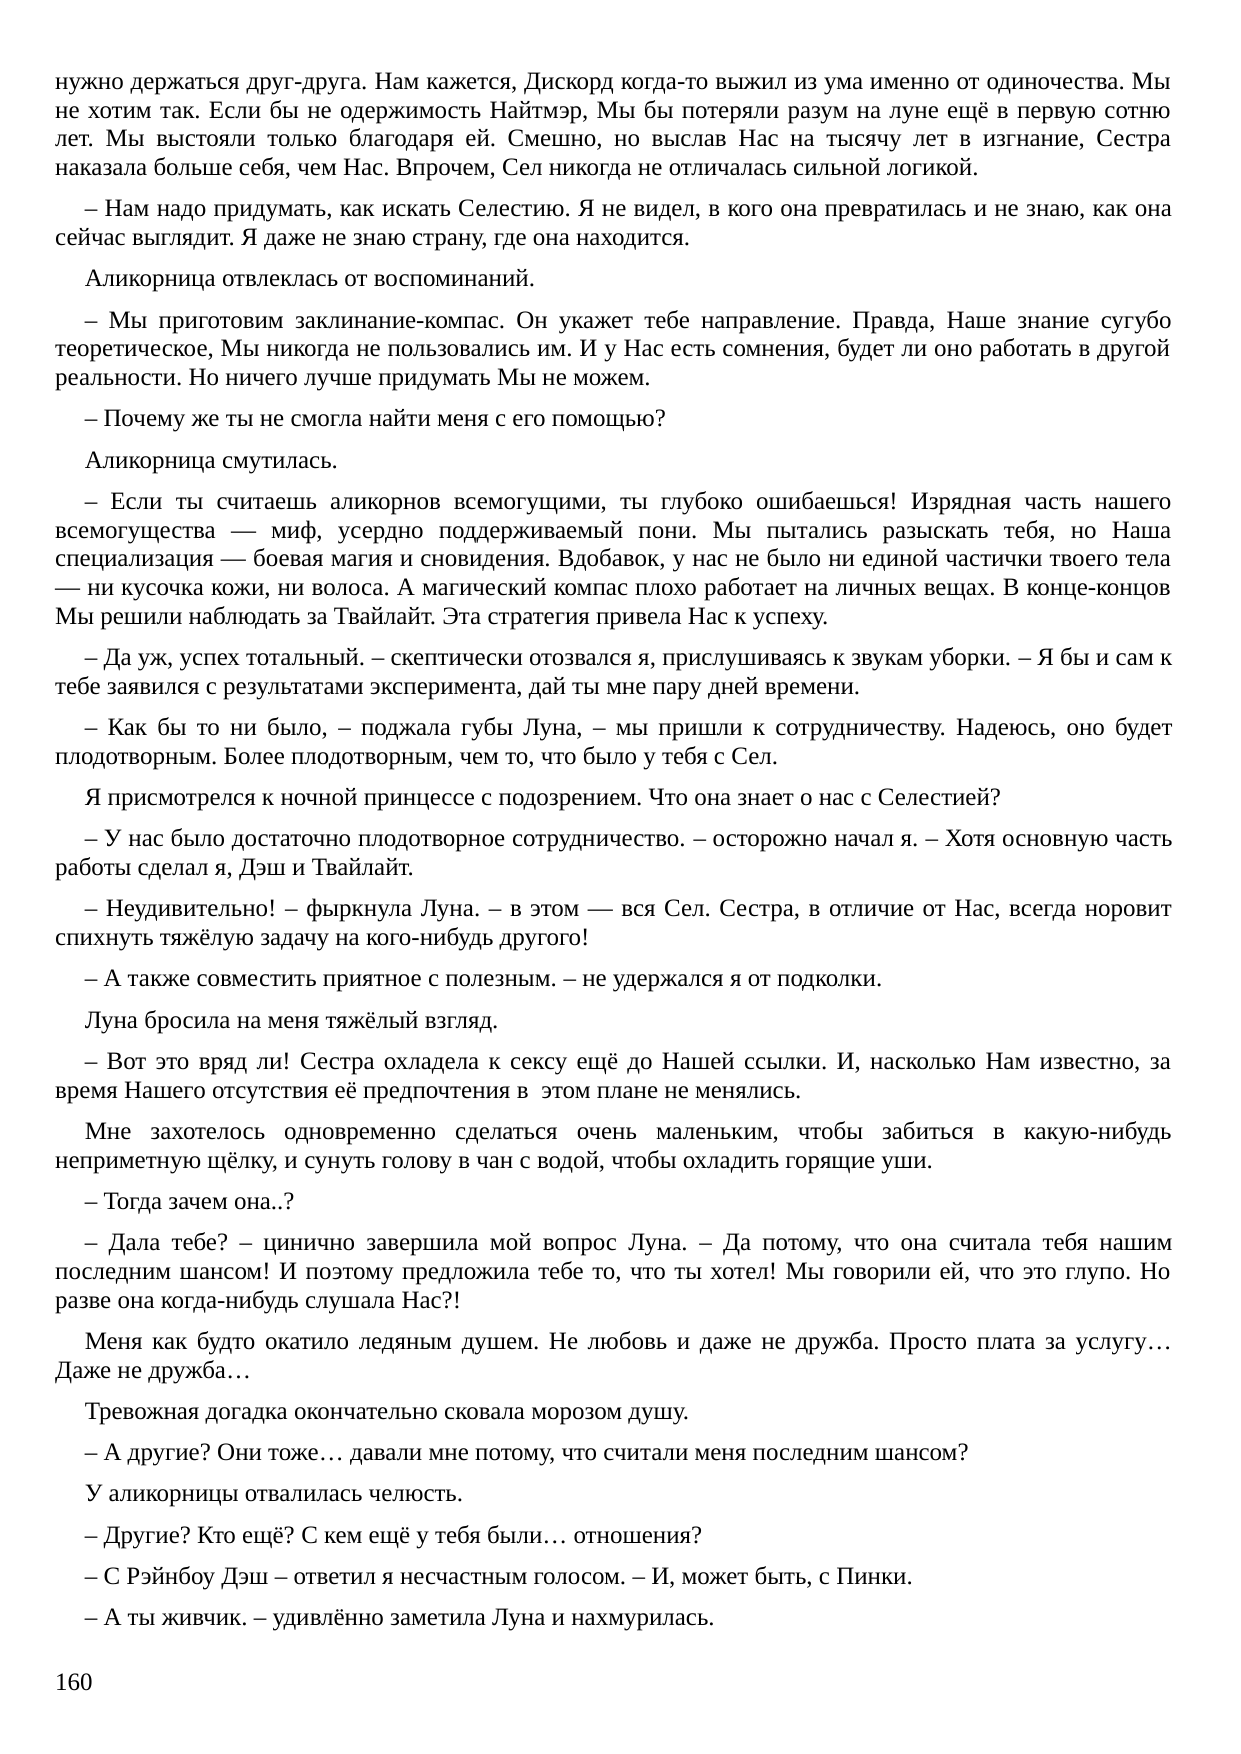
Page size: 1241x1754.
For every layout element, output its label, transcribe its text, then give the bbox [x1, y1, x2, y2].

text – Тогда зачем она..? [55, 1186, 1173, 1215]
text Меня как будто окатило ледяным душем. Не любовь и даже не дружба. Просто плата за услугу… Даже не дружба… [55, 1326, 1173, 1383]
text – Неудивительно! – фыркнула Луна. – в этом — вся Сел. Сестра, в отличие от Нас, всегда норовит спихнуть тяжёлую задачу на кого-нибудь другого! [55, 893, 1173, 951]
text У аликорницы отвалилась челюсть. [55, 1478, 1173, 1507]
text – А другие? Они тоже… давали мне потому, что считали меня последним шансом? [55, 1437, 1173, 1466]
text – Нам надо придумать, как искать Селестию. Я не видел, в кого она превратилась и не знаю, как она сейчас выглядит. Я даже не знаю страну, где она находится. [55, 193, 1173, 251]
text Аликорница смутилась. [55, 445, 1173, 473]
text – А также совместить приятное с полезным. – не удержался я от подколки. [55, 963, 1173, 992]
text – Почему же ты не смогла найти меня с его помощью? [55, 403, 1173, 432]
text Аликорница отвлеклась от воспоминаний. [55, 263, 1173, 292]
text – С Рэйнбоу Дэш – ответил я несчастным голосом. – И, может быть, с Пинки. [55, 1561, 1173, 1590]
text – У нас было достаточно плодотворное сотрудничество. – осторожно начал я. – Хотя основную часть работы сделал я, Дэш и Твайлайт. [55, 823, 1173, 881]
text Тревожная догадка окончательно сковала морозом душу. [55, 1396, 1173, 1425]
text – Другие? Кто ещё? С кем ещё у тебя были… отношения? [55, 1520, 1173, 1548]
text нужно держаться друг-друга. Нам кажется, Дискорд когда-то выжил из ума именно от одиночества. Мы не хотим так. Если бы не одержимость Найтмэр, Мы бы потеряли разум на луне ещё в первую сотню лет. Мы выстояли только благодаря ей. Смешно, но выслав Нас на тысячу лет в изгнание, Сестра наказала больше себя, чем Нас. Впрочем, Сел никогда не отличалась сильной логикой. [55, 66, 1173, 181]
text – Дала тебе? – цинично завершила мой вопрос Луна. – Да потому, что она считала тебя нашим последним шансом! И поэтому предложила тебе то, что ты хотел! Мы говорили ей, что это глупо. Но разве она когда-нибудь слушала Нас?! [55, 1227, 1173, 1313]
text – Если ты считаешь аликорнов всемогущими, ты глубоко ошибаешься! Изрядная часть нашего всемогущества — миф, усердно поддерживаемый пони. Мы пытались разыскать тебя, но Наша специализация — боевая магия и сновидения. Вдобавок, у нас не было ни единой частички твоего тела — ни кусочка кожи, ни волоса. А магический компас плохо работает на личных вещах. В конце-концов Мы решили наблюдать за Твайлайт. Эта стратегия привела Нас к успеху. [55, 486, 1173, 630]
text – Как бы то ни было, – поджала губы Луна, – мы пришли к сотрудничеству. Надеюсь, оно будет плодотворным. Более плодотворным, чем то, что было у тебя с Сел. [55, 712, 1173, 770]
text Луна бросила на меня тяжёлый взгляд. [55, 1005, 1173, 1033]
text Мне захотелось одновременно сделаться очень маленьким, чтобы забиться в какую-нибудь неприметную щёлку, и сунуть голову в чан с водой, чтобы охладить горящие уши. [55, 1116, 1173, 1173]
text – Вот это вряд ли! Сестра охладела к сексу ещё до Нашей ссылки. И, насколько Нам известно, за время Нашего отсутствия её предпочтения в этом плане не менялись. [55, 1046, 1173, 1103]
text – Мы приготовим заклинание-компас. Он укажет тебе направление. Правда, Наше знание сугубо теоретическое, Мы никогда не пользовались им. И у Нас есть сомнения, будет ли оно работать в другой реальности. Но ничего лучше придумать Мы не можем. [55, 305, 1173, 391]
text Я присмотрелся к ночной принцессе с подозрением. Что она знает о нас с Селестией? [55, 782, 1173, 811]
text – Да уж, успех тотальный. – скептически отозвался я, прислушиваясь к звукам уборки. – Я бы и сам к тебе заявился с результатами эксперимента, дай ты мне пару дней времени. [55, 642, 1173, 700]
text – А ты живчик. – удивлённо заметила Луна и нахмурилась. [55, 1602, 1173, 1631]
